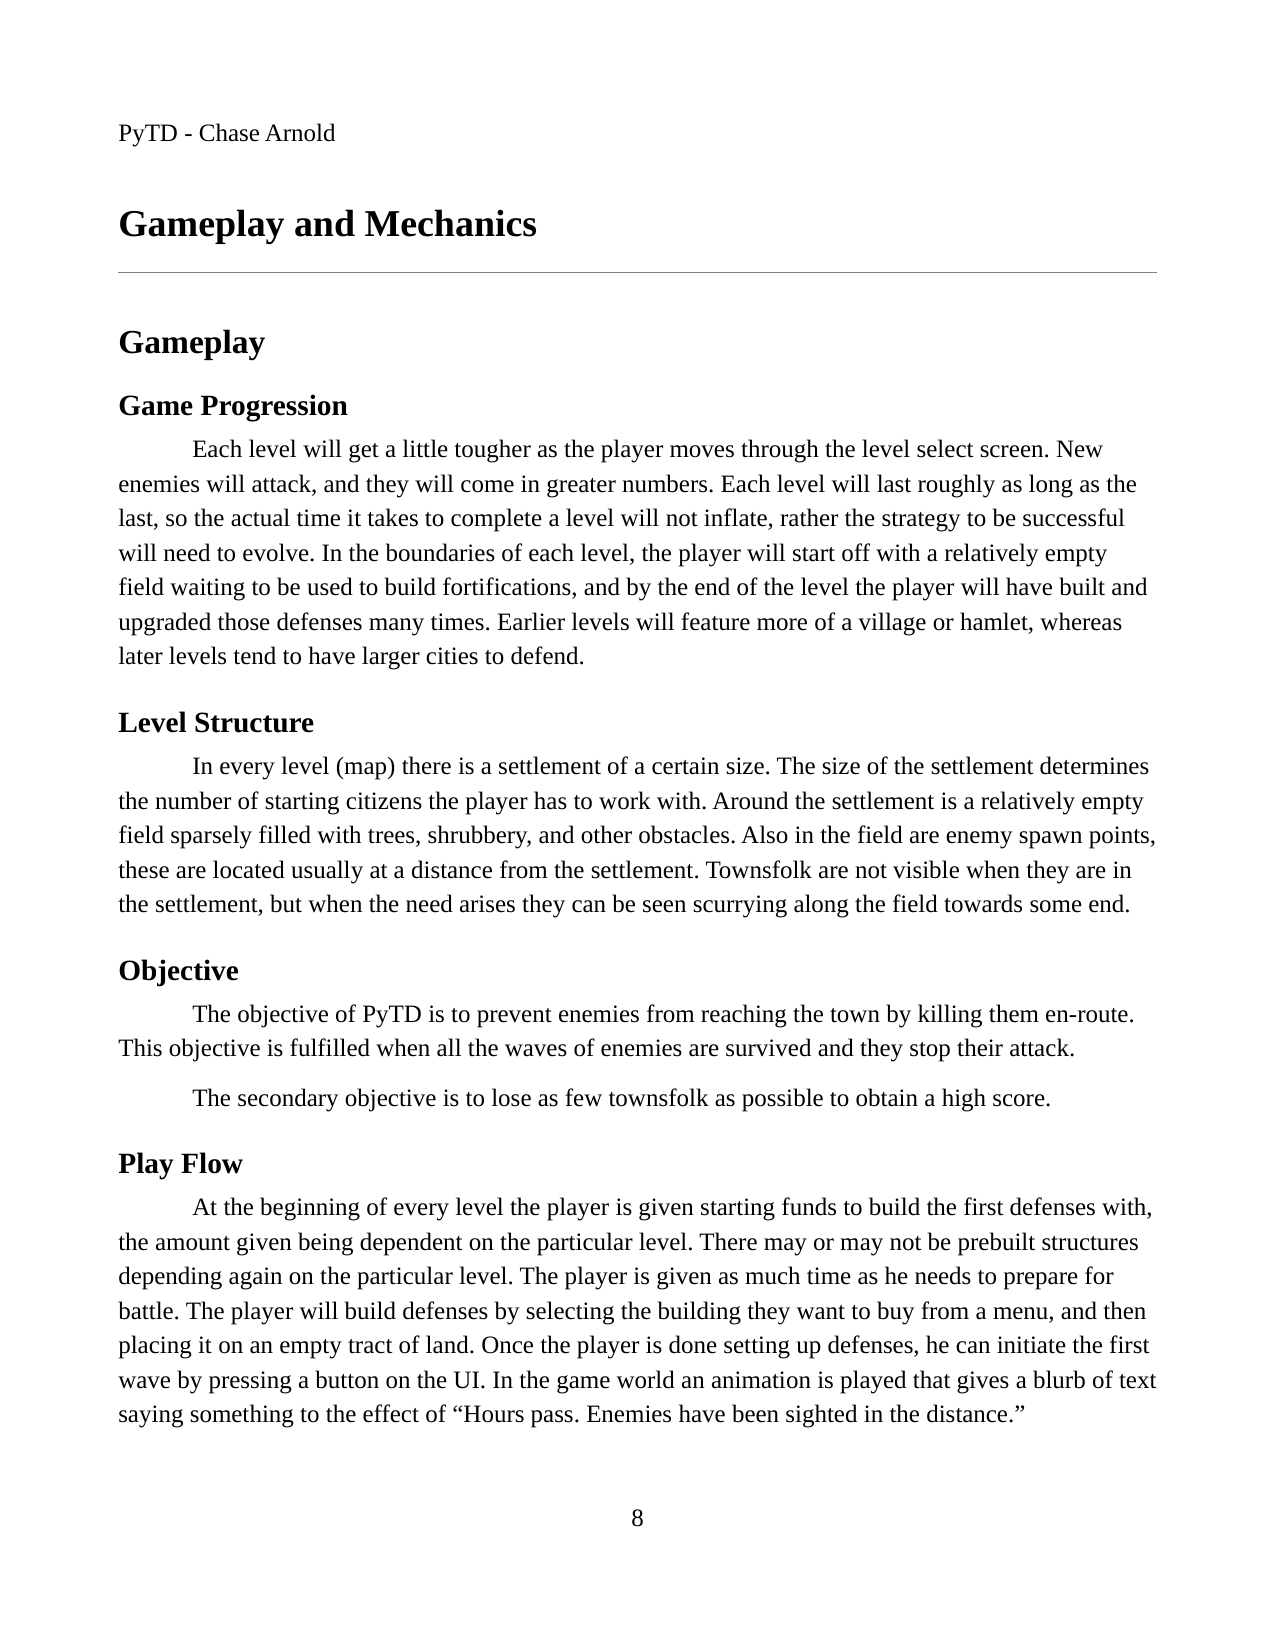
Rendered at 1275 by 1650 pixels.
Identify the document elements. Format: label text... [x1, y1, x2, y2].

text The secondary objective is to lose as few townsfolk as possible to obtain a high score. [118, 1083, 1157, 1111]
subtitle Gameplay and Mechanics [118, 201, 1157, 245]
subtitle Objective [118, 953, 1157, 987]
text In every level (map) there is a settlement of a certain size. The size of the settlement determines the number of starting citizens the player has to work with. Around the settlement is a relatively empty field sparsely filled with trees, shrubbery, and other obstacles. Also in the field are enemy spawn points, these are located usually at a distance from the settlement. Townsfolk are not visible when they are in the settlement, but when the need arises they can be seen scurrying along the field towards some end. [118, 751, 1157, 918]
subtitle Level Structure [118, 705, 1157, 739]
text The objective of PyTD is to prevent enemies from reaching the town by killing them en-route. This objective is fulfilled when all the waves of enemies are survived and they stop their attack. [118, 999, 1157, 1062]
text Each level will get a little tougher as the player moves through the level select screen. New enemies will attack, and they will come in greater numbers. Each level will last roughly as long as the last, so the actual time it takes to complete a level will not inflate, rather the strategy to be successful will need to evolve. In the boundaries of each level, the player will start off with a relatively empty field waiting to be used to build fortifications, and by the end of the level the player will have built and upgraded those defenses many times. Earlier levels will feature more of a village or hamlet, whereas later levels tend to have larger cities to defend. [118, 434, 1157, 670]
subtitle Game Progression [118, 388, 1157, 422]
subtitle Gameplay [118, 322, 1157, 361]
text At the beginning of every level the player is given starting funds to build the first defenses with, the amount given being dependent on the particular level. There may or may not be prebuilt structures depending again on the particular level. The player is given as much time as he needs to prepare for battle. The player will build defenses by selecting the building they want to buy from a menu, and then placing it on an empty tract of land. Once the player is done setting up defenses, he can initiate the first wave by pressing a button on the UI. In the game world an animation is played that gives a blurb of text saying something to the effect of “Hours pass. Enemies have been sighted in the distance.” [118, 1192, 1157, 1428]
subtitle Play Flow [118, 1146, 1157, 1180]
